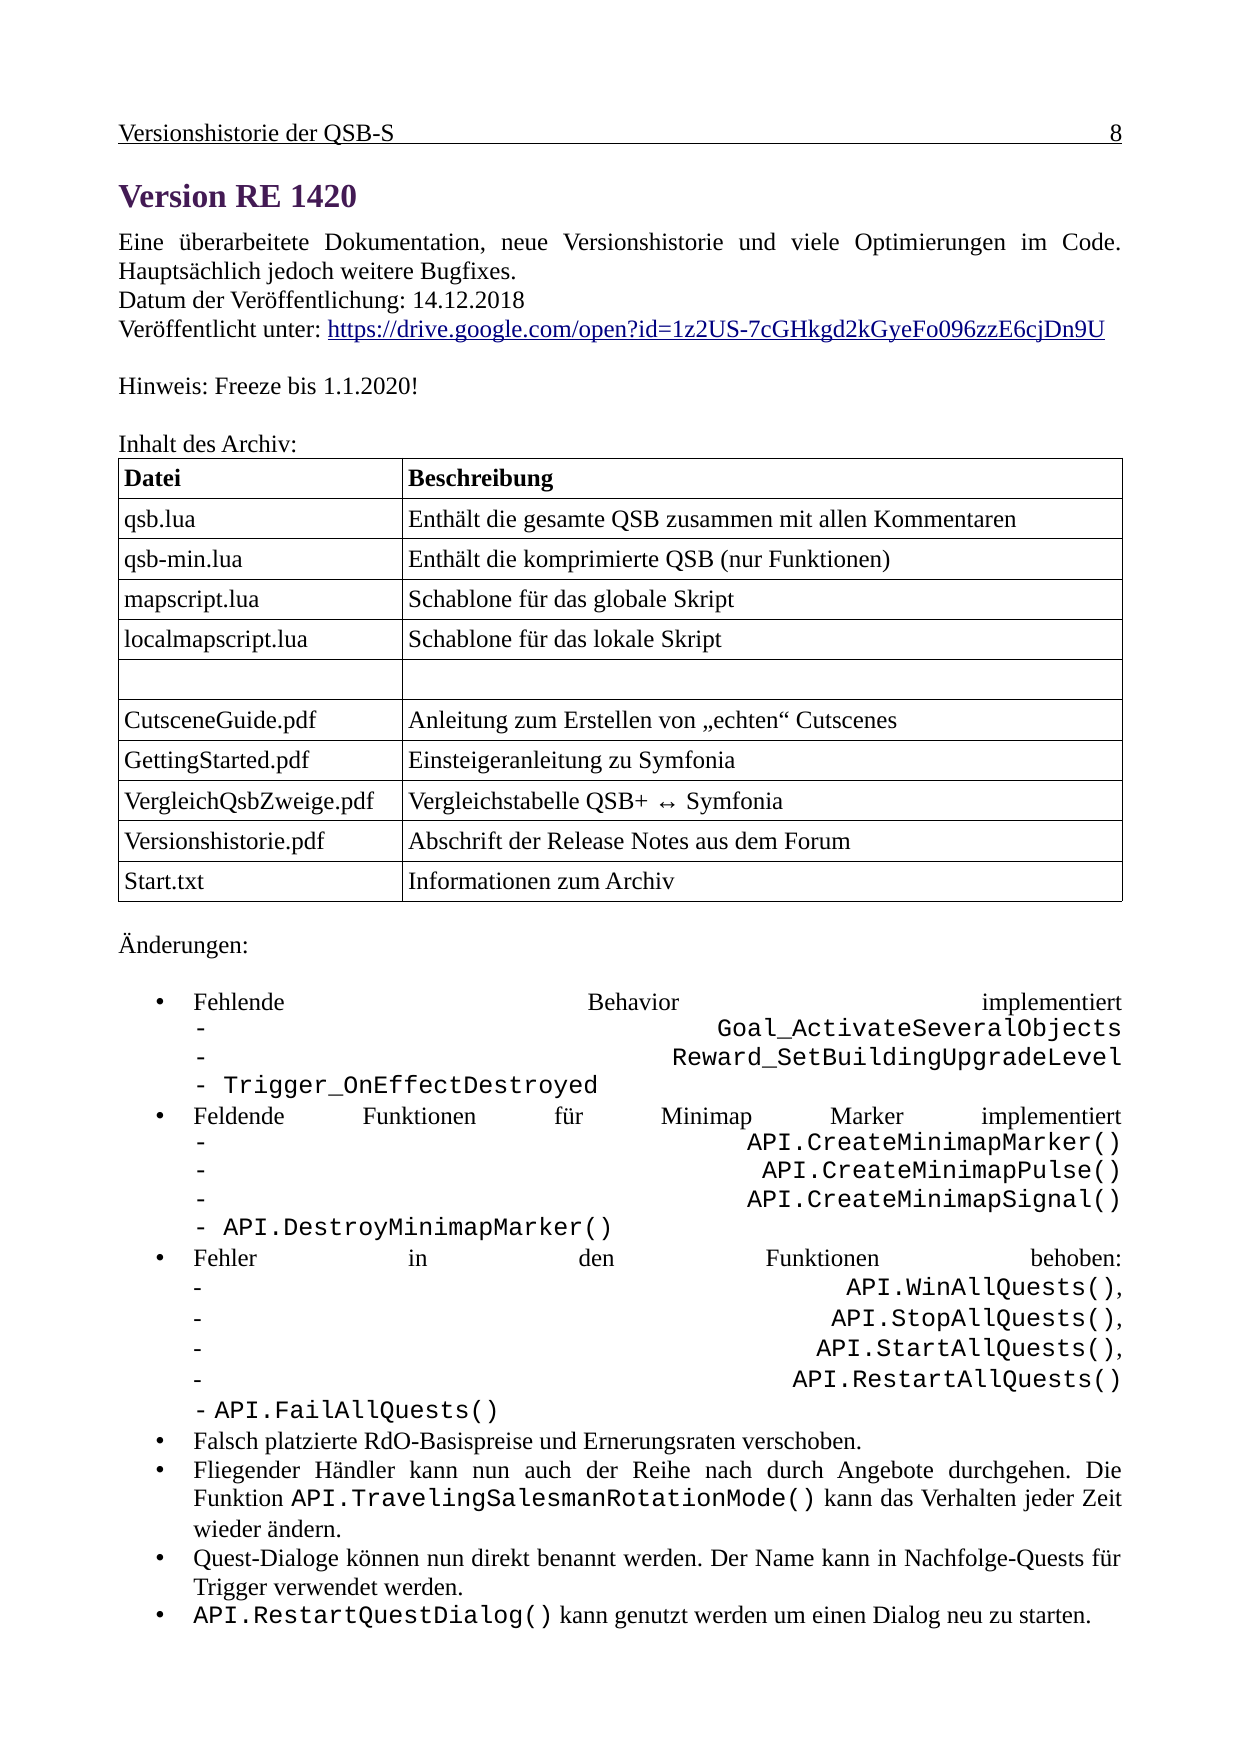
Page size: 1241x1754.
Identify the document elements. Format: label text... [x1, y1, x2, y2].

list Quest-Dialoge können nun direkt benannt werden. Der Name kann in Nachfolge-Quests für Trigger verwendet werden. [156, 1543, 1122, 1601]
table_cell VergleichQsbZweige.pdf [119, 781, 402, 820]
text Eine überarbeitete Dokumentation, neue Versionshistorie und viele Optimierungen im Code. Hauptsächlich jedoch weitere Bugfixes. [118, 227, 1122, 285]
list Feldende Funktionen für Minimap Marker implementiert - API.CreateMinimapMarker() - API.CreateMinimapPulse() - API.CreateMinimapSignal() - API.DestroyMinimapMarker() [156, 1101, 1122, 1243]
text Veröffentlicht unter: https://drive.google.com/open?id=1z2US-7cGHkgd2kGyeFo096zzE6cjDn9U [118, 314, 1122, 342]
table_cell qsb.lua [119, 499, 402, 538]
table_cell Enthält die komprimierte QSB (nur Funktionen) [403, 539, 1122, 578]
table_cell Informationen zum Archiv [403, 862, 1122, 901]
text Datum der Veröffentlichung: 14.12.2018 [118, 285, 1122, 314]
subtitle Version RE 1420 [118, 176, 1122, 215]
table_cell Start.txt [119, 862, 402, 901]
table_cell Abschrift der Release Notes aus dem Forum [403, 821, 1122, 861]
table_cell localmapscript.lua [119, 620, 402, 659]
list API.RestartQuestDialog() kann genutzt werden um einen Dialog neu zu starten. [156, 1601, 1122, 1631]
text Änderungen: [118, 930, 1122, 958]
text Inhalt des Archiv: [118, 429, 1122, 457]
text Hinweis: Freeze bis 1.1.2020! [118, 371, 1122, 400]
table_cell Versionshistorie.pdf [119, 821, 402, 861]
table_cell Vergleichstabelle QSB+ ↔ Symfonia [403, 781, 1122, 820]
table_cell [403, 660, 1122, 699]
table_cell Schablone für das globale Skript [403, 580, 1122, 619]
table_cell GettingStarted.pdf [119, 741, 402, 780]
table_cell Anleitung zum Erstellen von „echten“ Cutscenes [403, 700, 1122, 740]
table_header Datei [119, 459, 402, 498]
table_cell qsb-min.lua [119, 539, 402, 578]
list Fehler in den Funktionen behoben: - API.WinAllQuests(), - API.StopAllQuests(), - API.StartAllQuests(), - API.RestartAllQuests() - API.FailAllQuests() [156, 1243, 1122, 1426]
list Falsch platzierte RdO-Basispreise und Ernerungsraten verschoben. [156, 1426, 1122, 1455]
table_cell [119, 660, 402, 699]
table_header Beschreibung [403, 459, 1122, 498]
table_cell CutsceneGuide.pdf [119, 700, 402, 740]
table_cell mapscript.lua [119, 580, 402, 619]
table_cell Einsteigeranleitung zu Symfonia [403, 741, 1122, 780]
list Fliegender Händler kann nun auch der Reihe nach durch Angebote durchgehen. Die Funktion API.TravelingSalesmanRotationMode() kann das Verhalten jeder Zeit wieder ändern. [156, 1455, 1122, 1543]
list Fehlende Behavior implementiert - Goal_ActivateSeveralObjects - Reward_SetBuildingUpgradeLevel - Trigger_OnEffectDestroyed [156, 987, 1122, 1101]
table_cell Enthält die gesamte QSB zusammen mit allen Kommentaren [403, 499, 1122, 538]
table_cell Schablone für das lokale Skript [403, 620, 1122, 659]
